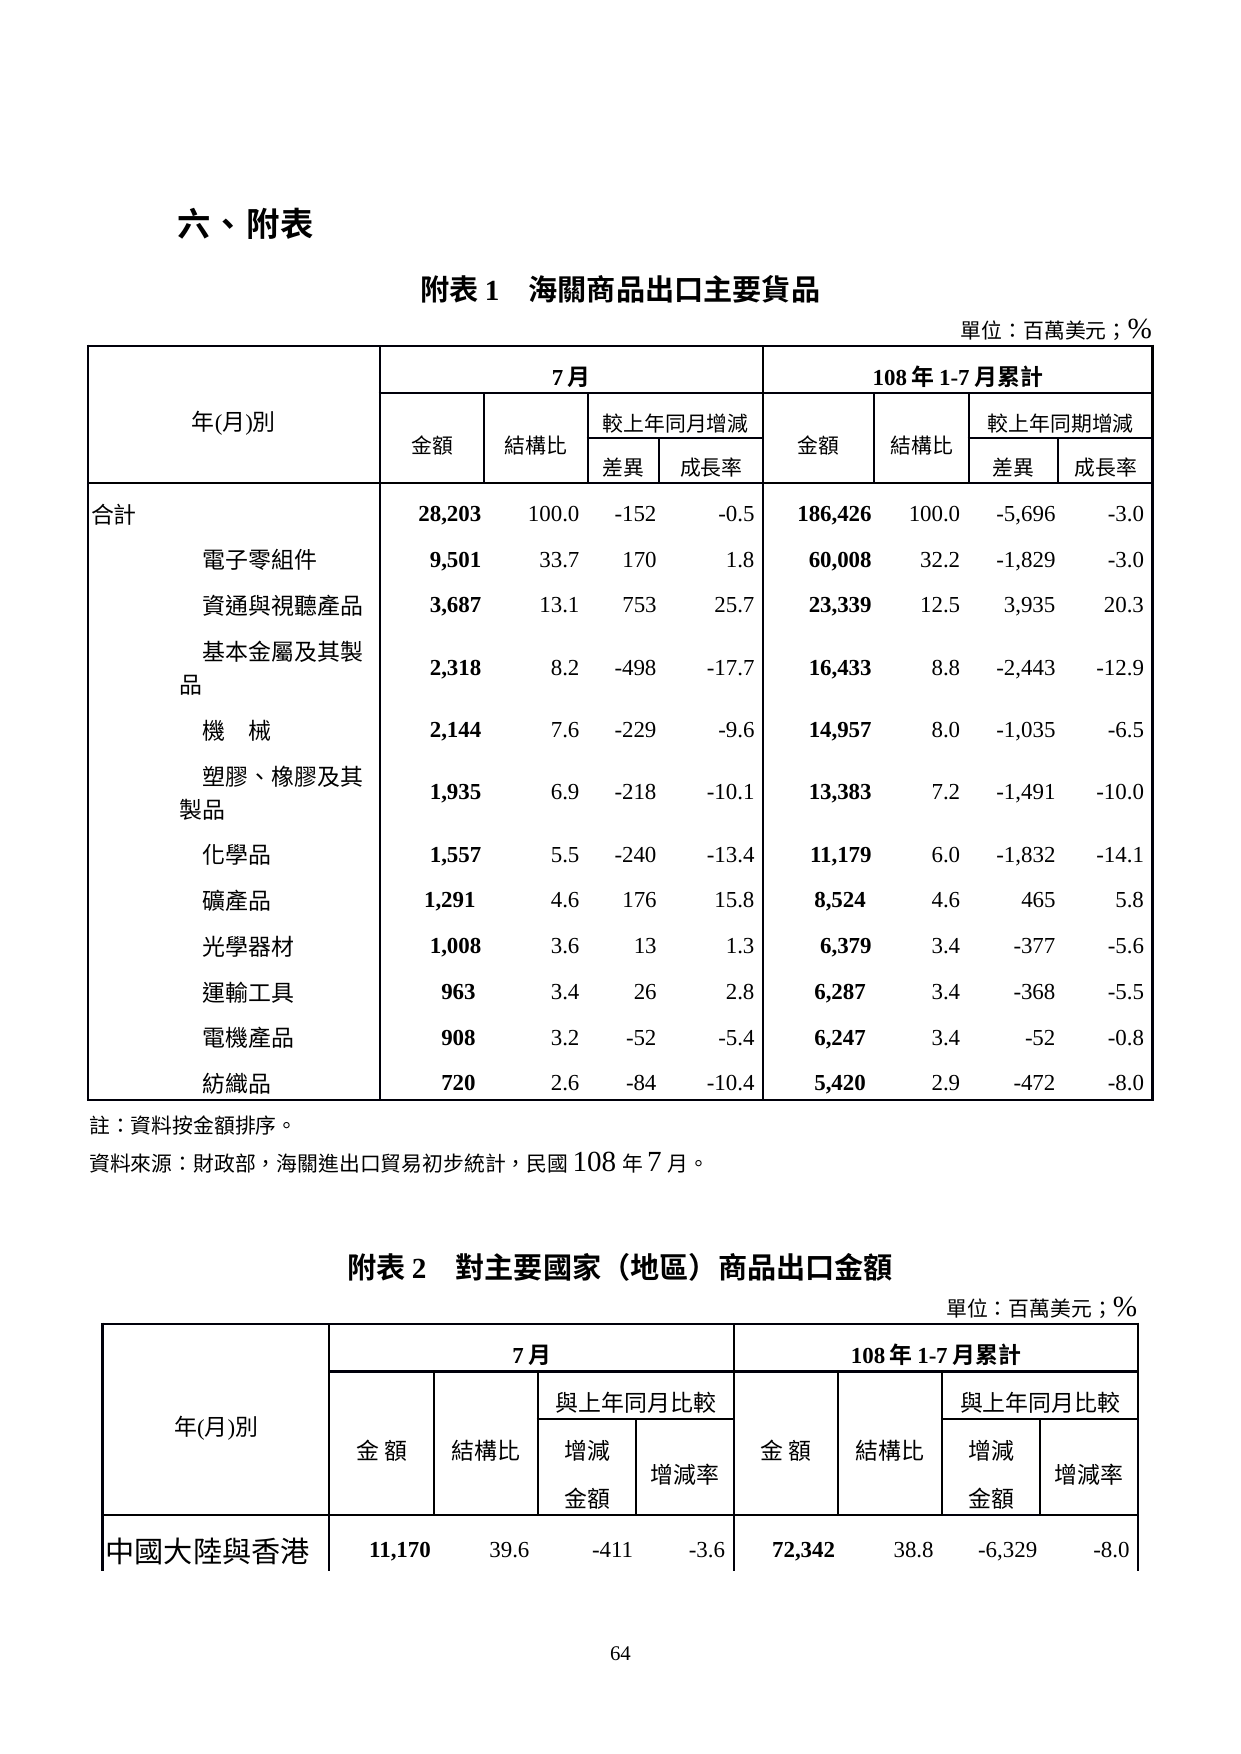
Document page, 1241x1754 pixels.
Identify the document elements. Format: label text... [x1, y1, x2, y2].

table_cell 化學品 [89, 825, 379, 871]
table_cell 8,524 [764, 871, 874, 916]
table_cell 5.8 [1058, 871, 1151, 916]
table_cell -240 [588, 825, 659, 871]
table_cell 2.6 [484, 1054, 588, 1099]
table_cell 753 [588, 575, 659, 621]
table_cell 1,291 [381, 871, 484, 916]
table_cell 4.6 [874, 871, 968, 916]
table_cell 170 [588, 530, 659, 575]
table_cell 差異 [970, 439, 1057, 482]
text 單位：百萬美元；% [176, 311, 1151, 344]
table_cell -84 [588, 1054, 659, 1099]
table_cell 39.6 [434, 1516, 538, 1571]
table_cell 12.5 [874, 575, 968, 621]
table_cell 908 [381, 1008, 484, 1053]
table_cell 3,935 [969, 575, 1058, 621]
table_cell 3.2 [484, 1008, 588, 1053]
table_cell 結構比 [435, 1373, 537, 1514]
table_cell 1,557 [381, 825, 484, 871]
table_cell 14,957 [764, 700, 874, 746]
table_cell 基本金屬及其製品 [89, 621, 379, 700]
table_cell 3.4 [874, 962, 968, 1008]
table_cell -2,443 [969, 621, 1058, 700]
table_cell 8.0 [874, 700, 968, 746]
table_cell -52 [588, 1008, 659, 1053]
table_cell 電子零組件 [89, 530, 379, 575]
table_cell 25.7 [659, 575, 762, 621]
table_cell -52 [969, 1008, 1058, 1053]
table_cell -5.4 [659, 1008, 762, 1053]
table_cell -12.9 [1058, 621, 1151, 700]
table_cell 720 [381, 1054, 484, 1099]
table_header 7月 [330, 1325, 733, 1370]
table_cell -0.8 [1058, 1008, 1151, 1053]
table_cell 電機產品 [89, 1008, 379, 1053]
table_cell 3.6 [484, 916, 588, 962]
table_cell 中國大陸與香港 [104, 1516, 328, 1571]
text 附表1 海關商品出口主要貨品 [177, 257, 1063, 311]
table_cell 與上年同月比較 [539, 1373, 733, 1418]
table_cell -5.5 [1058, 962, 1151, 1008]
table_cell 金 額 [735, 1373, 837, 1514]
table_cell 6,247 [764, 1008, 874, 1053]
table_cell 963 [381, 962, 484, 1008]
table_cell 光學器材 [89, 916, 379, 962]
table_cell -218 [588, 746, 659, 825]
table_cell 11,179 [764, 825, 874, 871]
table_cell 8.8 [874, 621, 968, 700]
text 註：資料按金額排序。 [89, 1114, 1063, 1139]
table_cell 合計 [89, 484, 379, 530]
table_cell 16,433 [764, 621, 874, 700]
table_cell 增減 [943, 1420, 1039, 1466]
table_cell -3.0 [1058, 530, 1151, 575]
table_cell -0.5 [659, 484, 762, 530]
table_cell 4.6 [484, 871, 588, 916]
table_cell 32.2 [874, 530, 968, 575]
table_cell 3,687 [381, 575, 484, 621]
table_cell 結構比 [839, 1373, 941, 1514]
table_cell 7.2 [874, 746, 968, 825]
table_cell 6,379 [764, 916, 874, 962]
table_cell 60,008 [764, 530, 874, 575]
table_cell 3.4 [484, 962, 588, 1008]
table_cell -10.1 [659, 746, 762, 825]
table_cell 機 械 [89, 700, 379, 746]
table_cell 23,339 [764, 575, 874, 621]
table_cell -152 [588, 484, 659, 530]
table_cell 13,383 [764, 746, 874, 825]
table_cell 較上年同期增減 [970, 394, 1151, 437]
table_cell 100.0 [484, 484, 588, 530]
table_header 7月 [381, 347, 762, 392]
table_cell -10.4 [659, 1054, 762, 1099]
table_cell 9,501 [381, 530, 484, 575]
table_cell 5,420 [764, 1054, 874, 1099]
table_cell 塑膠、橡膠及其製品 [89, 746, 379, 825]
table_cell 金額 [764, 394, 873, 482]
table_header 年(月)別 [104, 1325, 328, 1514]
table_cell 差異 [589, 439, 658, 482]
table_cell 13 [588, 916, 659, 962]
table_cell 1.8 [659, 530, 762, 575]
table_cell 28,203 [381, 484, 484, 530]
table_cell 成長率 [1059, 439, 1151, 482]
table_cell 3.4 [874, 916, 968, 962]
table_cell 金 額 [330, 1373, 433, 1514]
table_cell 2.8 [659, 962, 762, 1008]
table_cell -411 [538, 1516, 636, 1571]
table_cell -3.6 [636, 1516, 733, 1571]
table_cell 1,008 [381, 916, 484, 962]
table_cell 15.8 [659, 871, 762, 916]
table_cell 465 [969, 871, 1058, 916]
table_cell -9.6 [659, 700, 762, 746]
table_header 108年1-7月累計 [735, 1325, 1137, 1370]
subtitle 六、附表 [177, 207, 1063, 244]
table_cell -229 [588, 700, 659, 746]
table_cell 結構比 [875, 394, 968, 482]
table_cell -8.0 [1058, 1054, 1151, 1099]
table_cell 26 [588, 962, 659, 1008]
table_cell -1,832 [969, 825, 1058, 871]
table_cell 2,318 [381, 621, 484, 700]
text 附表2 對主要國家（地區）商品出口金額 [177, 1235, 1063, 1289]
table_cell 金額 [539, 1466, 635, 1514]
text 資料來源：財政部，海關進出口貿易初步統計，民國108年7月。 [89, 1151, 1063, 1176]
table_cell -1,035 [969, 700, 1058, 746]
table_cell 8.2 [484, 621, 588, 700]
table_cell 增減率 [637, 1420, 733, 1514]
table_cell 6.0 [874, 825, 968, 871]
table_cell 3.4 [874, 1008, 968, 1053]
table_cell 7.6 [484, 700, 588, 746]
table_cell 6,287 [764, 962, 874, 1008]
table_cell 成長率 [660, 439, 762, 482]
table_cell 100.0 [874, 484, 968, 530]
table_cell -10.0 [1058, 746, 1151, 825]
table_cell -6.5 [1058, 700, 1151, 746]
table_cell 與上年同月比較 [943, 1373, 1137, 1418]
table_cell 結構比 [485, 394, 587, 482]
table_cell 較上年同月增減 [589, 394, 762, 437]
table_cell 紡織品 [89, 1054, 379, 1099]
table_cell 186,426 [764, 484, 874, 530]
table_cell 1,935 [381, 746, 484, 825]
table_cell -498 [588, 621, 659, 700]
table_cell -368 [969, 962, 1058, 1008]
table_cell -472 [969, 1054, 1058, 1099]
table_cell 33.7 [484, 530, 588, 575]
table_cell 金額 [381, 394, 483, 482]
table_cell -1,829 [969, 530, 1058, 575]
table_header 年(月)別 [89, 347, 379, 482]
table_cell 13.1 [484, 575, 588, 621]
table_cell 72,342 [735, 1516, 838, 1571]
table_cell 20.3 [1058, 575, 1151, 621]
table_cell -1,491 [969, 746, 1058, 825]
text 單位：百萬美元；% [177, 1289, 1137, 1322]
table_cell 礦產品 [89, 871, 379, 916]
table_cell 增減 [539, 1420, 635, 1466]
table_cell -3.0 [1058, 484, 1151, 530]
table_cell 1.3 [659, 916, 762, 962]
table_header 108年1-7月累計 [764, 347, 1151, 392]
table_cell 金額 [943, 1466, 1039, 1514]
table_cell -14.1 [1058, 825, 1151, 871]
table_cell -5.6 [1058, 916, 1151, 962]
table_cell -6,329 [942, 1516, 1040, 1571]
table_cell -13.4 [659, 825, 762, 871]
table_cell -17.7 [659, 621, 762, 700]
table_cell 11,170 [330, 1516, 433, 1571]
table_cell 6.9 [484, 746, 588, 825]
table_cell -377 [969, 916, 1058, 962]
table_cell -5,696 [969, 484, 1058, 530]
table_cell -8.0 [1040, 1516, 1137, 1571]
table_cell 增減率 [1041, 1420, 1137, 1514]
table_cell 資通與視聽產品 [89, 575, 379, 621]
table_cell 5.5 [484, 825, 588, 871]
table_cell 運輸工具 [89, 962, 379, 1008]
table_cell 2,144 [381, 700, 484, 746]
table_cell 176 [588, 871, 659, 916]
table_cell 38.8 [838, 1516, 942, 1571]
table_cell 2.9 [874, 1054, 968, 1099]
